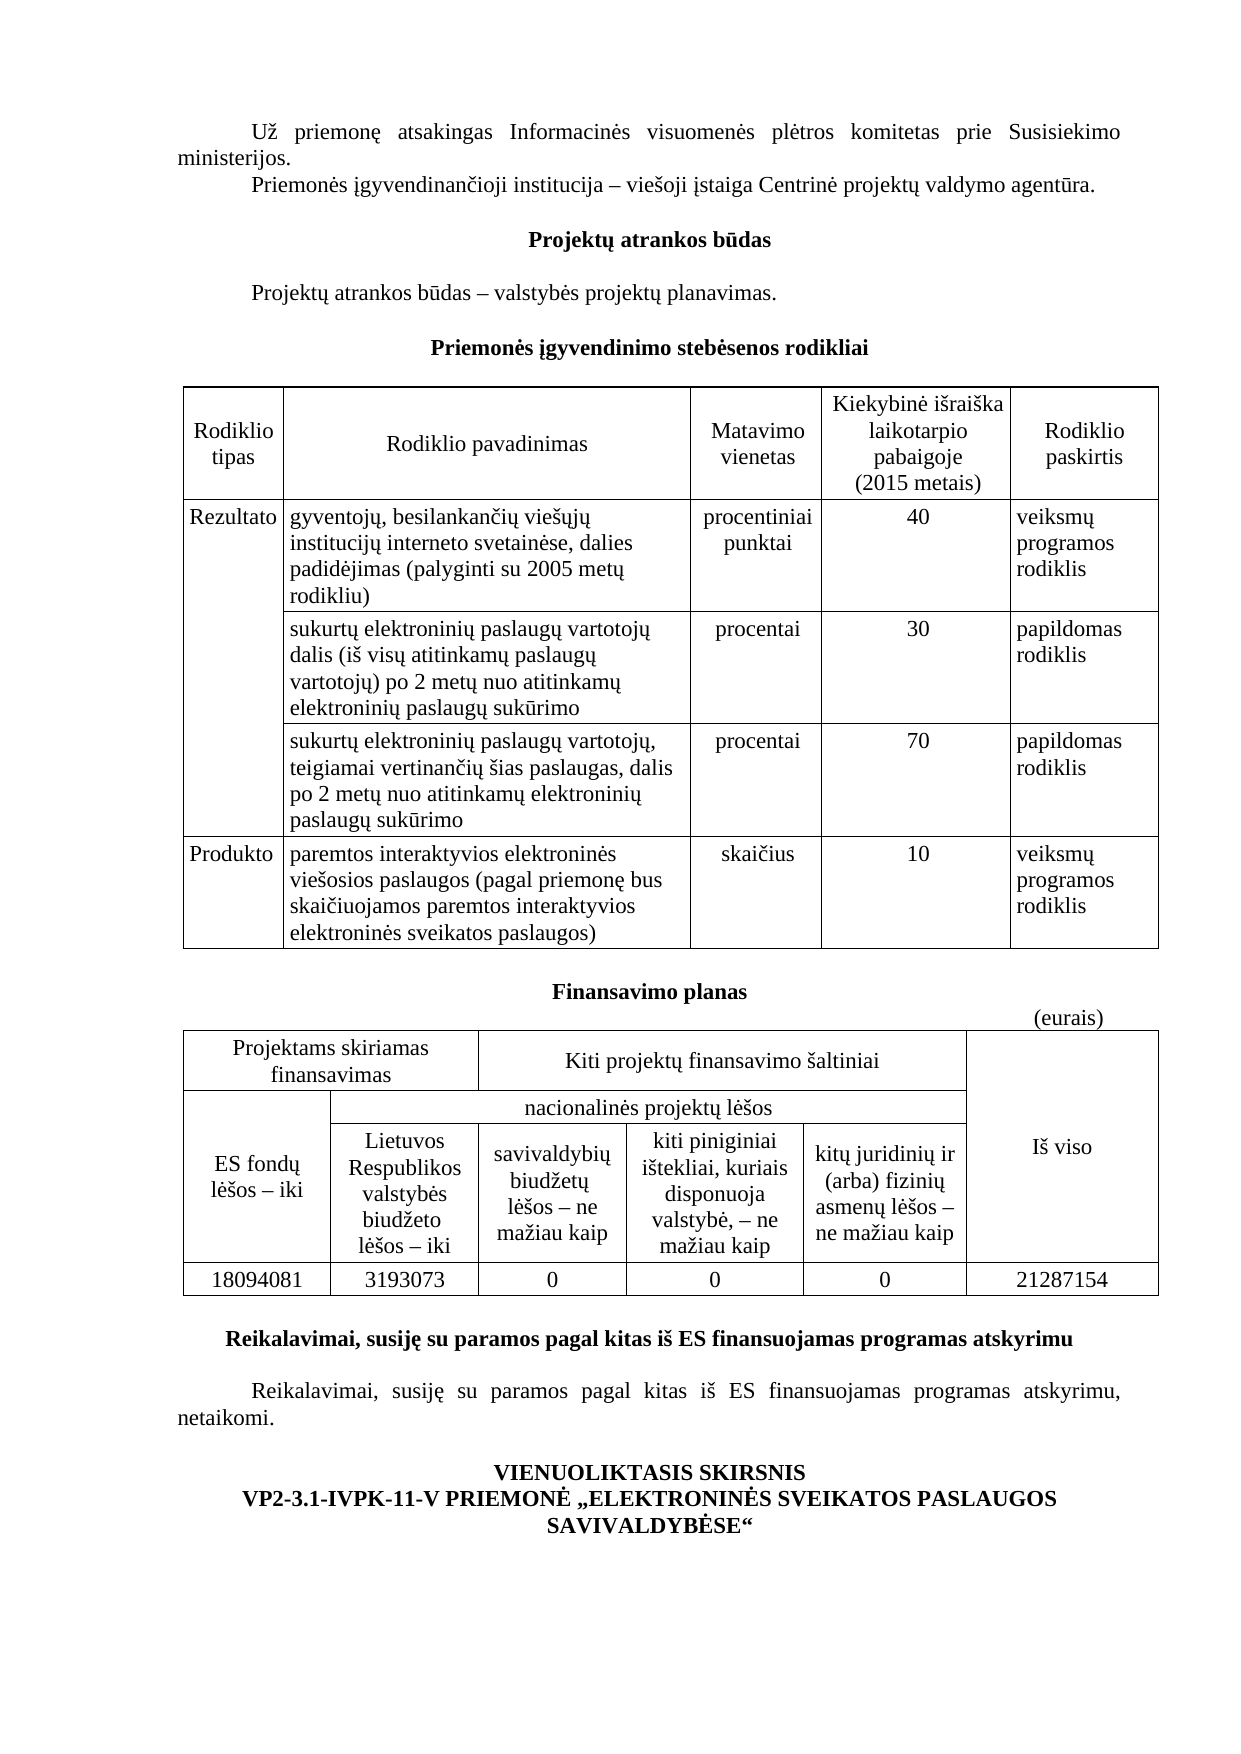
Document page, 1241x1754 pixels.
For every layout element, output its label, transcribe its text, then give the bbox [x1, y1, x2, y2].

table_header Rodiklio pavadinimas [284, 388, 690, 499]
table_header Rodiklio tipas [184, 388, 283, 499]
table_header Kiekybinė išraiška laikotarpio pabaigoje (2015 metais) [822, 388, 1010, 499]
table_cell Lietuvos Respublikos valstybės biudžeto lėšos – iki [331, 1124, 478, 1262]
text Projektų atrankos būdas [177, 226, 1122, 252]
text (eurais) [177, 1004, 1122, 1030]
table_cell skaičius [691, 837, 821, 948]
table_cell kitų juridinių ir (arba) fizinių asmenų lėšos – ne mažiau kaip [804, 1124, 966, 1262]
table_cell 10 [822, 837, 1010, 948]
table_cell 21287154 [967, 1263, 1158, 1295]
text VP2-3.1-IVPK-11-V PRIEMONĖ „ELEKTRONINĖS SVEIKATOS PASLAUGOS SAVIVALDYBĖSE“ [177, 1485, 1122, 1538]
table_header Projektams skiriamas finansavimas [184, 1031, 478, 1090]
table_cell Rezultato [184, 500, 283, 836]
table_cell sukurtų elektroninių paslaugų vartotojų, teigiamai vertinančių šias paslaugas, dalis po 2 metų nuo atitinkamų elektroninių paslaugų sukūrimo [284, 724, 690, 836]
table_header Iš viso [967, 1031, 1158, 1262]
table_cell savivaldybių biudžetų lėšos – ne mažiau kaip [479, 1124, 626, 1262]
text Finansavimo planas [177, 978, 1122, 1004]
table_cell 18094081 [184, 1263, 330, 1295]
text Už priemonę atsakingas Informacinės visuomenės plėtros komitetas prie Susisiekimo ministerijos. [177, 118, 1122, 171]
table_cell paremtos interaktyvios elektroninės viešosios paslaugos (pagal priemonę bus skaičiuojamos paremtos interaktyvios elektroninės sveikatos paslaugos) [284, 837, 690, 948]
text Priemonės įgyvendinimo stebėsenos rodikliai [177, 334, 1122, 360]
text Reikalavimai, susiję su paramos pagal kitas iš ES finansuojamas programas atskyrimu, netaikomi. [177, 1378, 1122, 1430]
table_cell papildomas rodiklis [1011, 612, 1158, 723]
table_cell 0 [627, 1263, 803, 1295]
text Projektų atrankos būdas – valstybės projektų planavimas. [177, 279, 1122, 305]
table_cell procentiniai punktai [691, 500, 821, 611]
text Priemonės įgyvendinančioji institucija – viešoji įstaiga Centrinė projektų valdymo agentūra. [177, 171, 1122, 197]
table_cell veiksmų programos rodiklis [1011, 837, 1158, 948]
table_cell nacionalinės projektų lėšos [331, 1091, 966, 1123]
table_cell 0 [479, 1263, 626, 1295]
table_header Matavimo vienetas [691, 388, 821, 499]
table_cell 3193073 [331, 1263, 478, 1295]
table_cell veiksmų programos rodiklis [1011, 500, 1158, 611]
table_cell 30 [822, 612, 1010, 723]
table_cell sukurtų elektroninių paslaugų vartotojų dalis (iš visų atitinkamų paslaugų vartotojų) po 2 metų nuo atitinkamų elektroninių paslaugų sukūrimo [284, 612, 690, 723]
table_cell Produkto [184, 837, 283, 948]
table_cell 70 [822, 724, 1010, 836]
text Reikalavimai, susiję su paramos pagal kitas iš ES finansuojamas programas atskyrimu [177, 1325, 1122, 1351]
table_cell 40 [822, 500, 1010, 611]
table_cell ES fondų lėšos – iki [184, 1091, 330, 1262]
table_cell 0 [804, 1263, 966, 1295]
table_cell gyventojų, besilankančių viešųjų institucijų interneto svetainėse, dalies padidėjimas (palyginti su 2005 metų rodikliu) [284, 500, 690, 611]
table_cell procentai [691, 724, 821, 836]
table_header Rodiklio paskirtis [1011, 388, 1158, 499]
table_cell kiti piniginiai ištekliai, kuriais disponuoja valstybė, – ne mažiau kaip [627, 1124, 803, 1262]
table_cell papildomas rodiklis [1011, 724, 1158, 836]
table_cell procentai [691, 612, 821, 723]
text VIENUOLIKTASIS SKIRSNIS [177, 1459, 1122, 1485]
table_header Kiti projektų finansavimo šaltiniai [479, 1031, 966, 1090]
